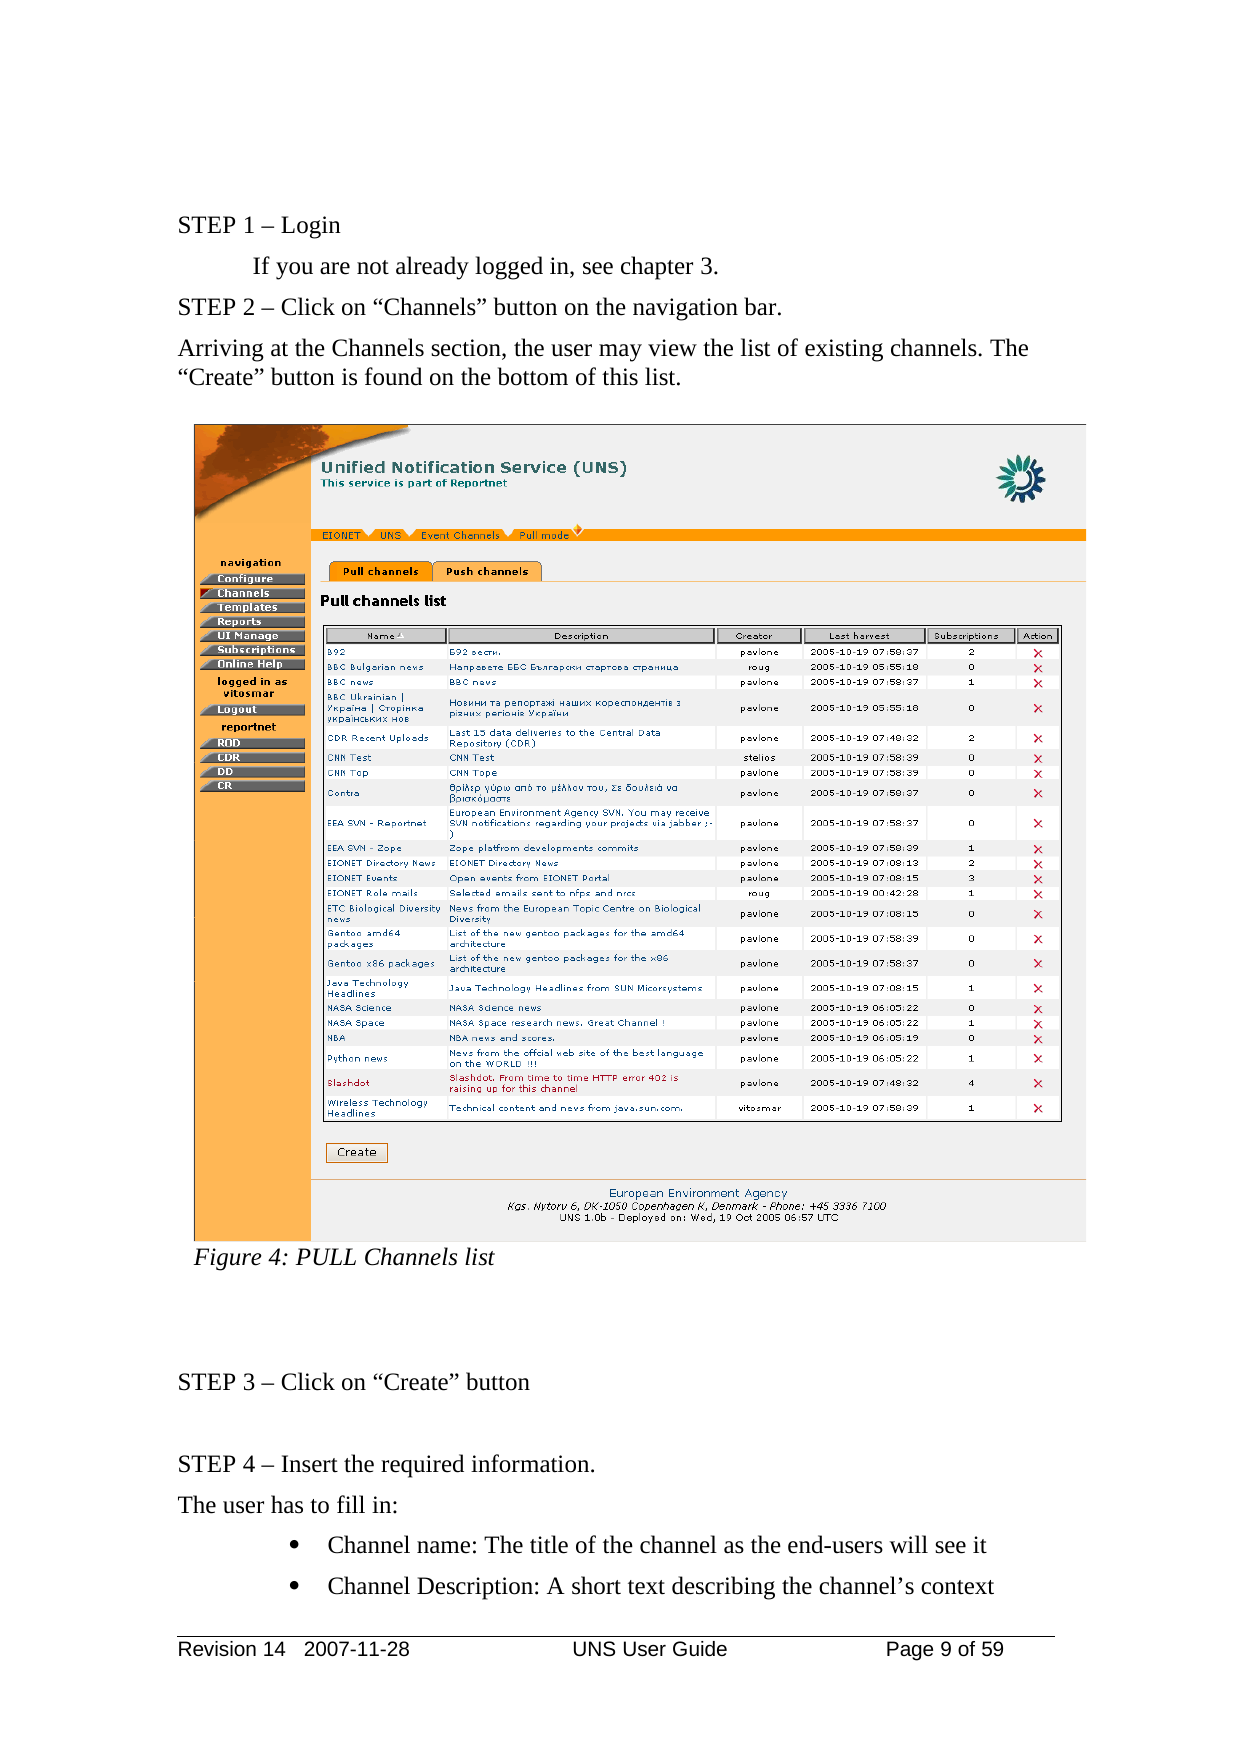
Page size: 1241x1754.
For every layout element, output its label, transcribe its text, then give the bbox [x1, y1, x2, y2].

text If you are not already logged in, see chapter 3. [177, 251, 1092, 280]
text STEP 4 – Insert the required information. [177, 1449, 1092, 1478]
text STEP 3 – Click on “Create” button [177, 1367, 1092, 1396]
picture [193, 424, 1087, 1242]
list Channel name: The title of the channel as the end-users will see it [290, 1530, 1092, 1559]
text Figure 4: PULL Channels list [194, 1242, 1086, 1271]
text Arriving at the Channels section, the user may view the list of existing channels. The “Create” button is found on the bottom of this list. [177, 333, 1092, 391]
text The user has to fill in: [177, 1489, 1092, 1519]
text STEP 1 – Login [177, 210, 1092, 239]
list Channel Description: A short text describing the channel’s context [290, 1571, 1092, 1600]
text STEP 2 – Click on “Channels” button on the navigation bar. [177, 292, 1092, 321]
